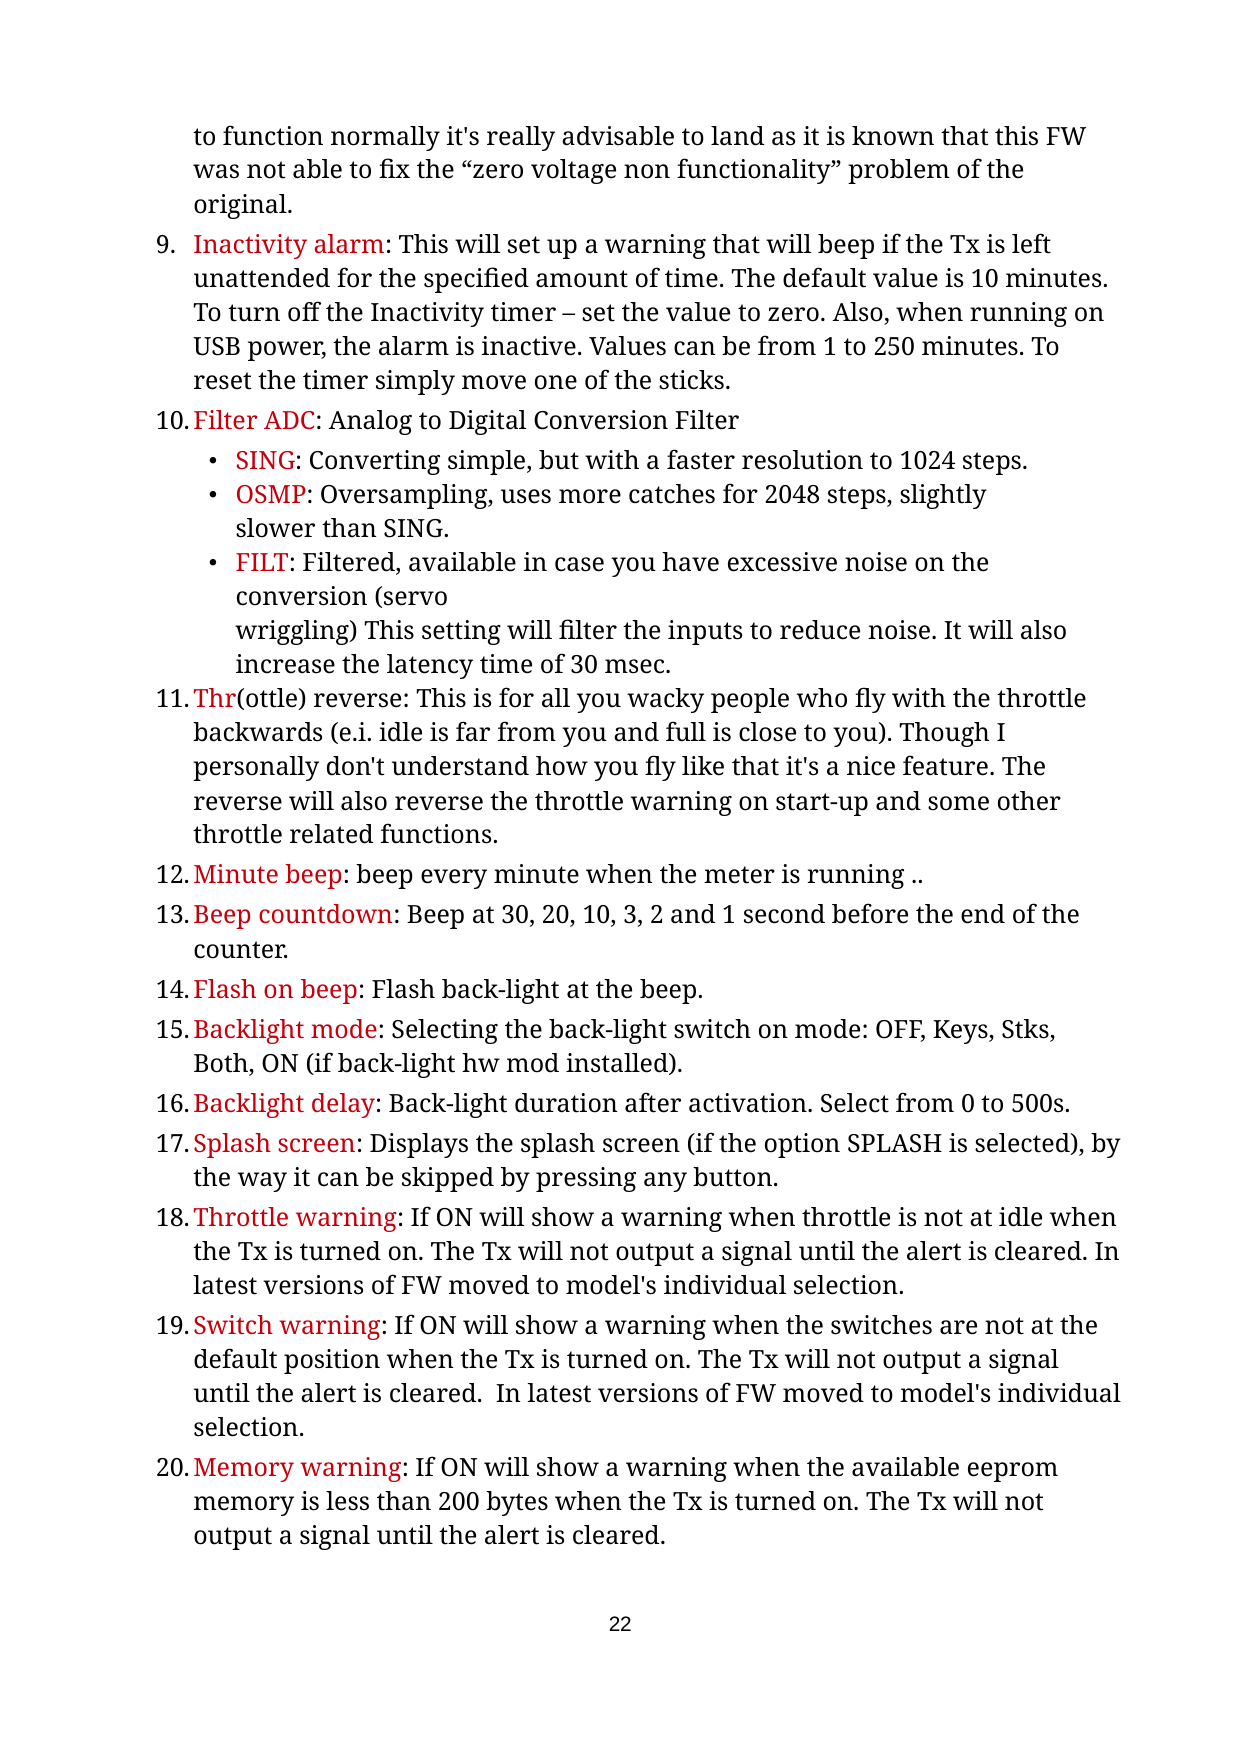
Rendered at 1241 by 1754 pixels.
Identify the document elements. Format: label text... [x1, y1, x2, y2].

list Beep countdown: Beep at 30, 20, 10, 3, 2 and 1 second before the end of the counter. [156, 897, 1122, 965]
list Splash screen: Displays the splash screen (if the option SPLASH is selected), by the way it can be skipped by pressing any button. [156, 1125, 1122, 1193]
list Thr(ottle) reverse: This is for all you wacky people who fly with the throttle backwards (e.i. idle is far from you and full is close to you). Though I personally don't understand how you fly like that it's a nice feature. The reverse will also reverse the throttle warning on start-up and some other throttle related functions. [156, 681, 1122, 851]
list Throttle warning: If ON will show a warning when throttle is not at idle when the Tx is turned on. The Tx will not output a signal until the alert is cleared. In latest versions of FW moved to model's individual selection. [156, 1199, 1122, 1302]
list Backlight mode: Selecting the back-light switch on mode: OFF, Keys, Stks, Both, ON (if back-light hw mod installed). [156, 1011, 1122, 1079]
list Filter ADC: Analog to Digital Conversion Filter [156, 402, 1122, 437]
list Inactivity alarm: This will set up a warning that will beep if the Tx is left unattended for the specified amount of time. The default value is 10 minutes. To turn off the Inactivity timer – set the value to zero. Also, when running on USB power, the alarm is inactive. Values can be from 1 to 250 minutes. To reset the timer simply move one of the sticks. [156, 226, 1122, 397]
list OSMP: Oversampling, uses more catches for 2048 steps, slightly slower than SING. [209, 477, 1122, 545]
list Switch warning: If ON will show a warning when the switches are not at the default position when the Tx is turned on. The Tx will not output a signal until the alert is cleared. In latest versions of FW moved to model's individual selection. [156, 1307, 1122, 1444]
list to function normally it's really advisable to land as it is known that this FW was not able to fix the “zero voltage non functionality” problem of the original. [156, 118, 1122, 220]
list SING: Converting simple, but with a faster resolution to 1024 steps. [209, 442, 1122, 477]
list Memory warning: If ON will show a warning when the available eeprom memory is less than 200 bytes when the Tx is turned on. The Tx will not output a signal until the alert is cleared. [156, 1450, 1122, 1552]
list Minute beep: beep every minute when the meter is running .. [156, 857, 1122, 891]
list Backlight delay: Back-light duration after activation. Select from 0 to 500s. [156, 1085, 1122, 1119]
list FILT: Filtered, available in case you have excessive noise on the conversion (servo wriggling) This setting will filter the inputs to reduce noise. It will also increase the latency time of 30 msec. [209, 545, 1122, 681]
list Flash on beep: Flash back-light at the beep. [156, 971, 1122, 1005]
